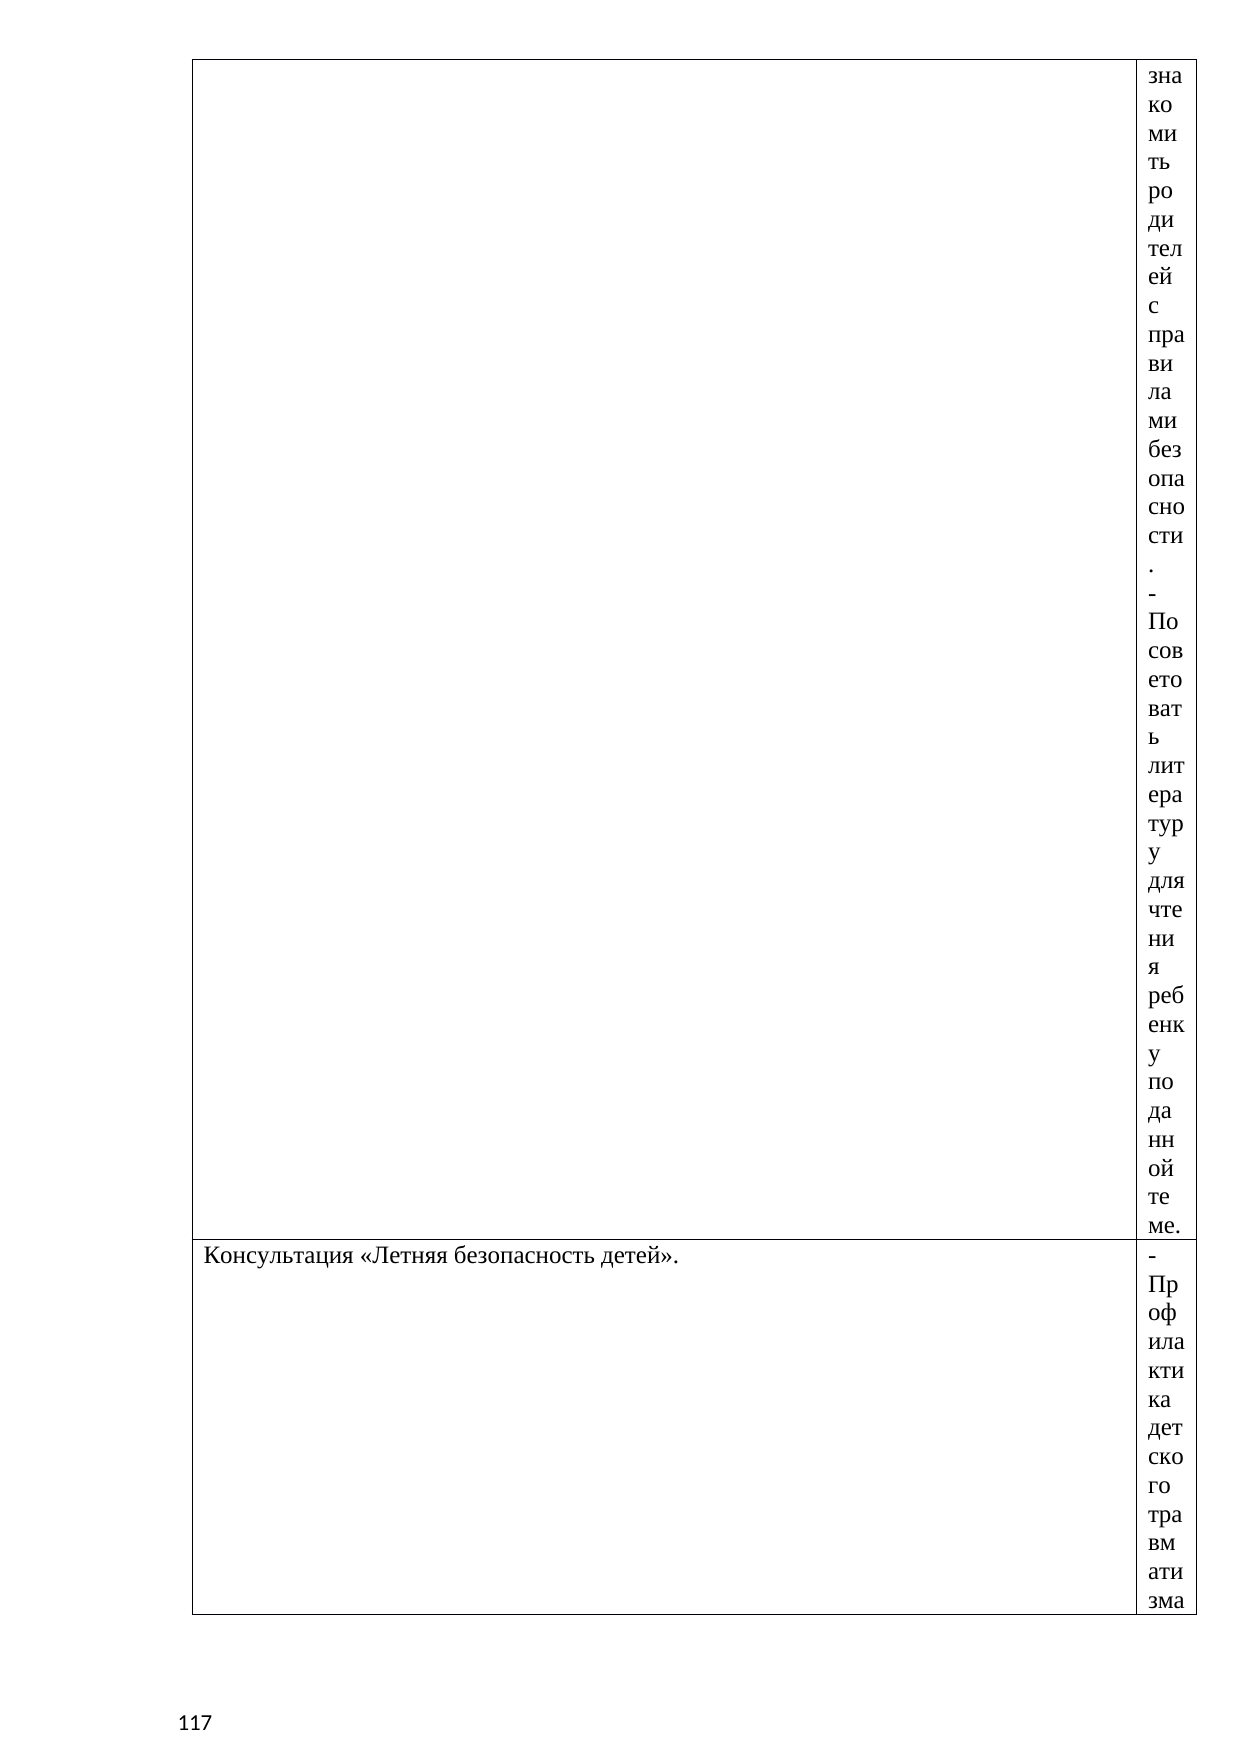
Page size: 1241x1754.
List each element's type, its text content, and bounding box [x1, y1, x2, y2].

table_cell -Профилактика детского травматизма [1137, 1240, 1196, 1614]
table_cell [193, 60, 1136, 1239]
table_cell знакомить родителей с правилами безопасности. -Посоветовать литературу для чтения ребенку по данной теме. [1137, 60, 1196, 1239]
table_cell Консультация «Летняя безопасность детей». [193, 1240, 1136, 1614]
